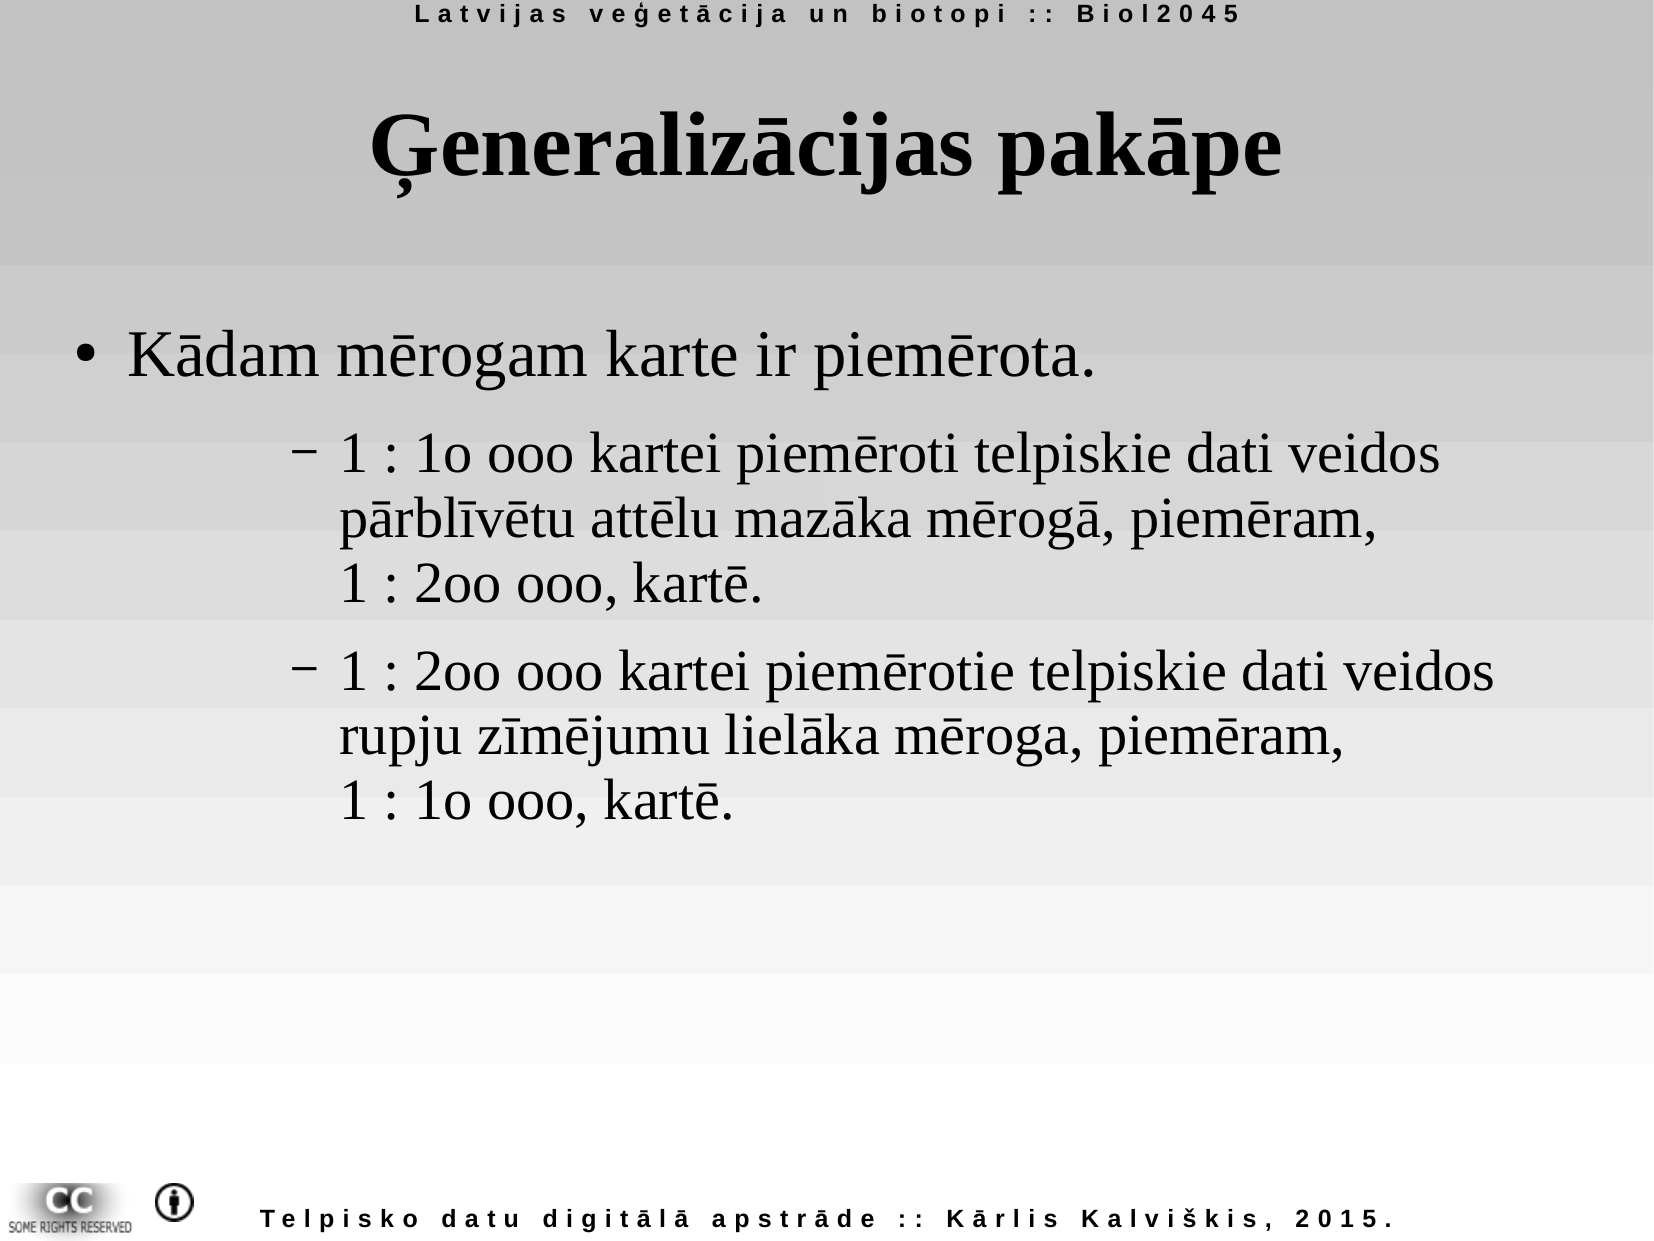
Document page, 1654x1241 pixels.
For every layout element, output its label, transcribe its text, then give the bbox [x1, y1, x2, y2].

picture [0, 287, 1654, 1241]
title Ģeneralizācijas pakāpe [0, 1, 1654, 287]
list Kādam mērogam karte ir piemērota. 1 : 1o ooo kartei piemēroti telpiskie dati veidos pārblīvētu attēlu mazāka mērogā, piemēram, 1 : 2oo ooo, kartē. 1 : 2oo ooo kartei piemērotie telpiskie dati veidos rupju zīmējumu lielāka mēroga, piemēram, 1 : 1o ooo, kartē. [56, 317, 1600, 1175]
